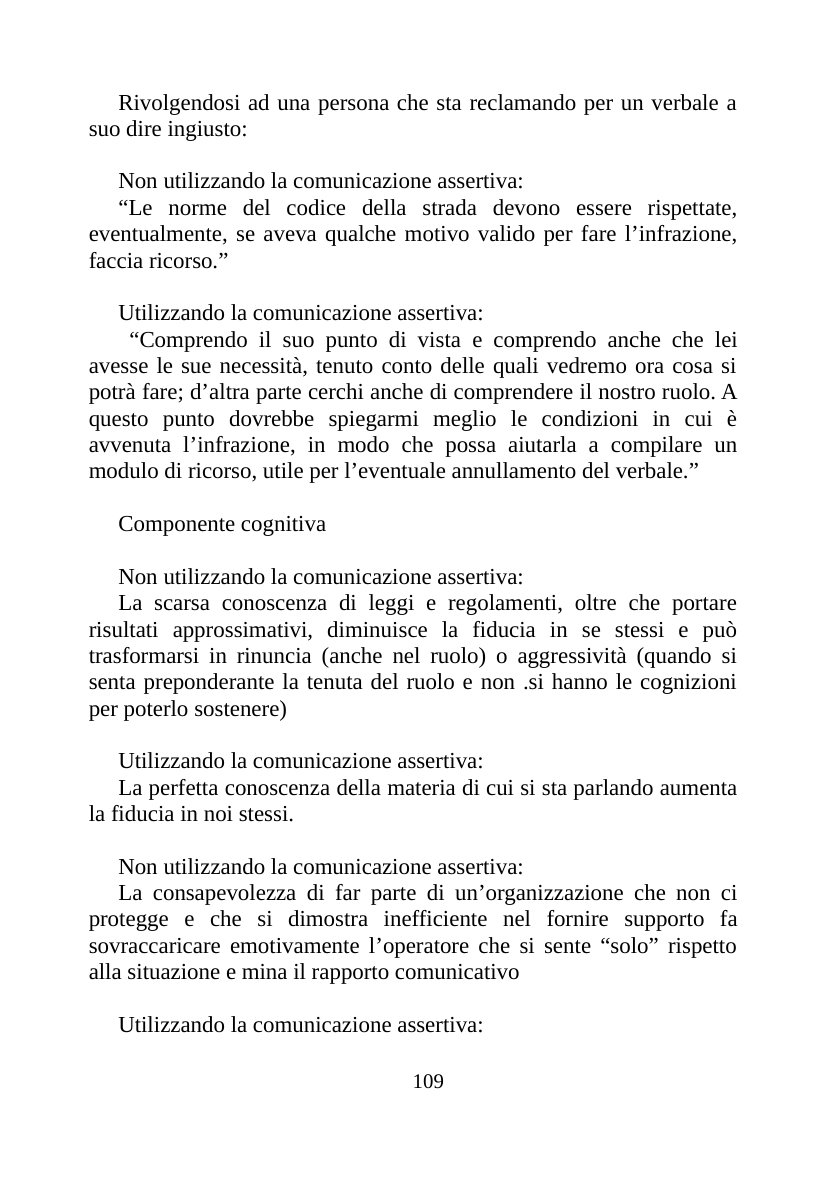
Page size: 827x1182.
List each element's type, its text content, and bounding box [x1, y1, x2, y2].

text Utilizzando la comunicazione assertiva: [88, 1011, 738, 1037]
text La scarsa conoscenza di leggi e regolamenti, oltre che portare risultati approssimativi, diminuisce la fiducia in se stessi e può trasformarsi in rinuncia (anche nel ruolo) o aggressività (quando si senta preponderante la tenuta del ruolo e non .si hanno le cognizioni per poterlo sostenere) [88, 589, 738, 721]
text La perfetta conoscenza della materia di cui si sta parlando aumenta la fiducia in noi stessi. [88, 774, 738, 826]
text Non utilizzando la comunicazione assertiva: [88, 563, 738, 589]
text Non utilizzando la comunicazione assertiva: [88, 168, 738, 194]
text “Le norme del codice della strada devono essere rispettate, eventualmente, se aveva qualche motivo valido per fare l’infrazione, faccia ricorso.” [88, 194, 738, 273]
text Utilizzando la comunicazione assertiva: [88, 299, 738, 326]
text Utilizzando la comunicazione assertiva: [88, 747, 738, 774]
text Rivolgendosi ad una persona che sta reclamando per un verbale a suo dire ingiusto: [88, 88, 738, 141]
text Non utilizzando la comunicazione assertiva: [88, 853, 738, 879]
text La consapevolezza di far parte di un’organizzazione che non ci protegge e che si dimostra inefficiente nel fornire supporto fa sovraccaricare emotivamente l’operatore che si sente “solo” rispetto alla situazione e mina il rapporto comunicativo [88, 879, 738, 984]
text Componente cognitiva [88, 510, 738, 537]
text “Comprendo il suo punto di vista e comprendo anche che lei avesse le sue necessità, tenuto conto delle quali vedremo ora cosa si potrà fare; d’altra parte cerchi anche di comprendere il nostro ruolo. A questo punto dovrebbe spiegarmi meglio le condizioni in cui è avvenuta l’infrazione, in modo che possa aiutarla a compilare un modulo di ricorso, utile per l’eventuale annullamento del verbale.” [88, 326, 738, 484]
